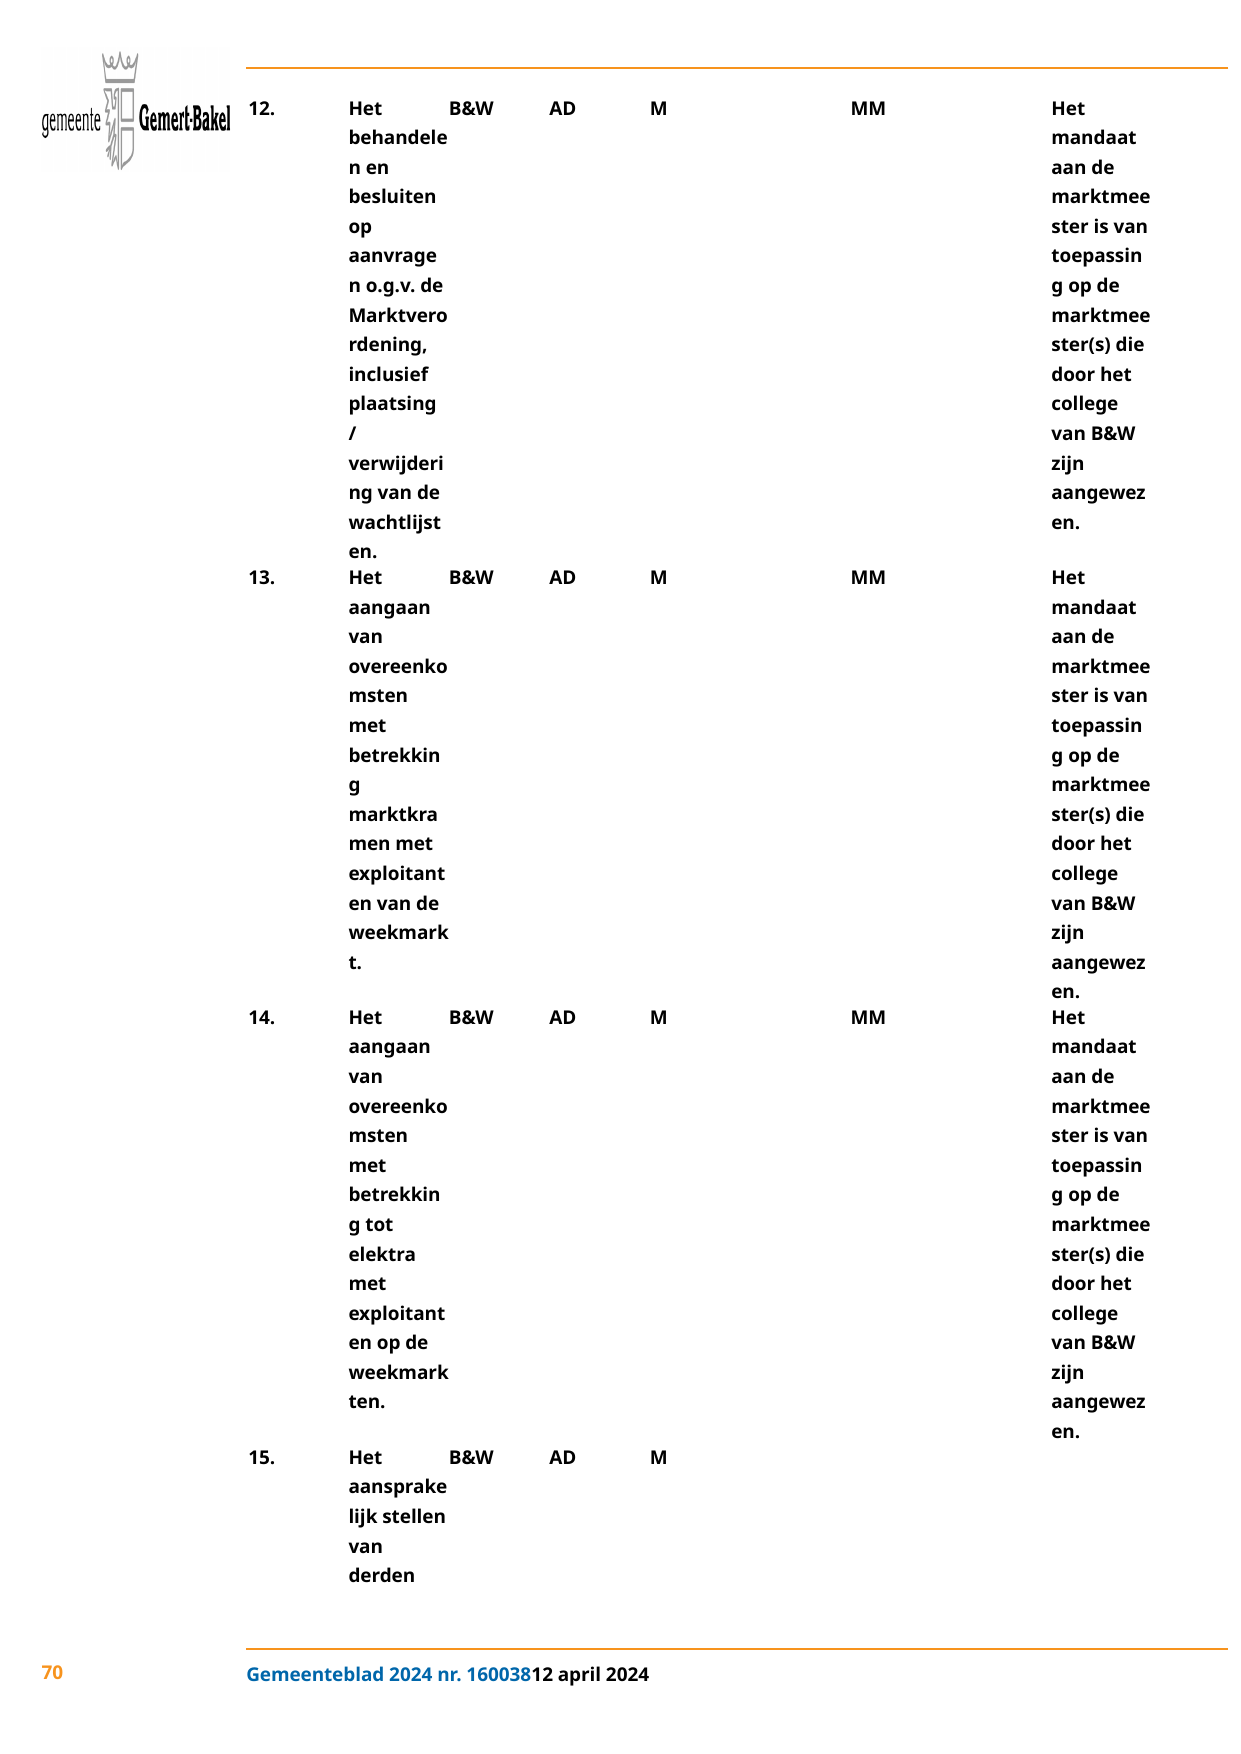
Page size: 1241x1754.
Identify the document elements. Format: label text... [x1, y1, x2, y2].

table_cell Het aangaan van overeenkomsten met betrekking marktkramen met exploitanten van de weekmarkt. [348, 564, 449, 1004]
picture [41, 47, 231, 172]
table_cell MM [850, 564, 951, 1004]
table_cell B&W [449, 564, 549, 1004]
table_cell [951, 1004, 1051, 1444]
table_cell [850, 1444, 951, 1588]
table_cell Het aangaan van overeenkomsten met betrekking tot elektra met exploitanten op de weekmarkten. [348, 1004, 449, 1444]
table_cell AD [549, 1004, 649, 1444]
table_cell [750, 1444, 850, 1588]
table_cell [951, 1444, 1051, 1588]
table_cell AD [549, 1444, 649, 1588]
table_cell M [650, 1444, 750, 1588]
table_cell AD [549, 564, 649, 1004]
table_cell 12. [248, 95, 348, 564]
table_cell Het mandaat aan de marktmeester is van toepassing op de marktmeester(s) die door het college van B&W zijn aangewezen. [1051, 95, 1152, 564]
table_cell [750, 1004, 850, 1444]
table_cell M [650, 1004, 750, 1444]
table_cell B&W [449, 1444, 549, 1588]
table_cell 13. [248, 564, 348, 1004]
table_cell Het behandelen en besluiten op aanvragen o.g.v. de Marktverordening, inclusief plaatsing / verwijdering van de wachtlijsten. [348, 95, 449, 564]
table_cell B&W [449, 1004, 549, 1444]
table_cell [750, 95, 850, 564]
table_cell Het mandaat aan de marktmeester is van toepassing op de marktmeester(s) die door het college van B&W zijn aangewezen. [1051, 1004, 1152, 1444]
table_cell MM [850, 95, 951, 564]
table_cell [750, 564, 850, 1004]
table_cell [951, 564, 1051, 1004]
table_cell 14. [248, 1004, 348, 1444]
table_cell M [650, 564, 750, 1004]
table_cell B&W [449, 95, 549, 564]
table_cell Het aansprakelijk stellen van derden [348, 1444, 449, 1588]
table_cell [1051, 1444, 1152, 1588]
table_cell Het mandaat aan de marktmeester is van toepassing op de marktmeester(s) die door het college van B&W zijn aangewezen. [1051, 564, 1152, 1004]
table_cell [951, 95, 1051, 564]
table_cell AD [549, 95, 649, 564]
table_cell M [650, 95, 750, 564]
table_cell MM [850, 1004, 951, 1444]
table_cell 15. [248, 1444, 348, 1588]
